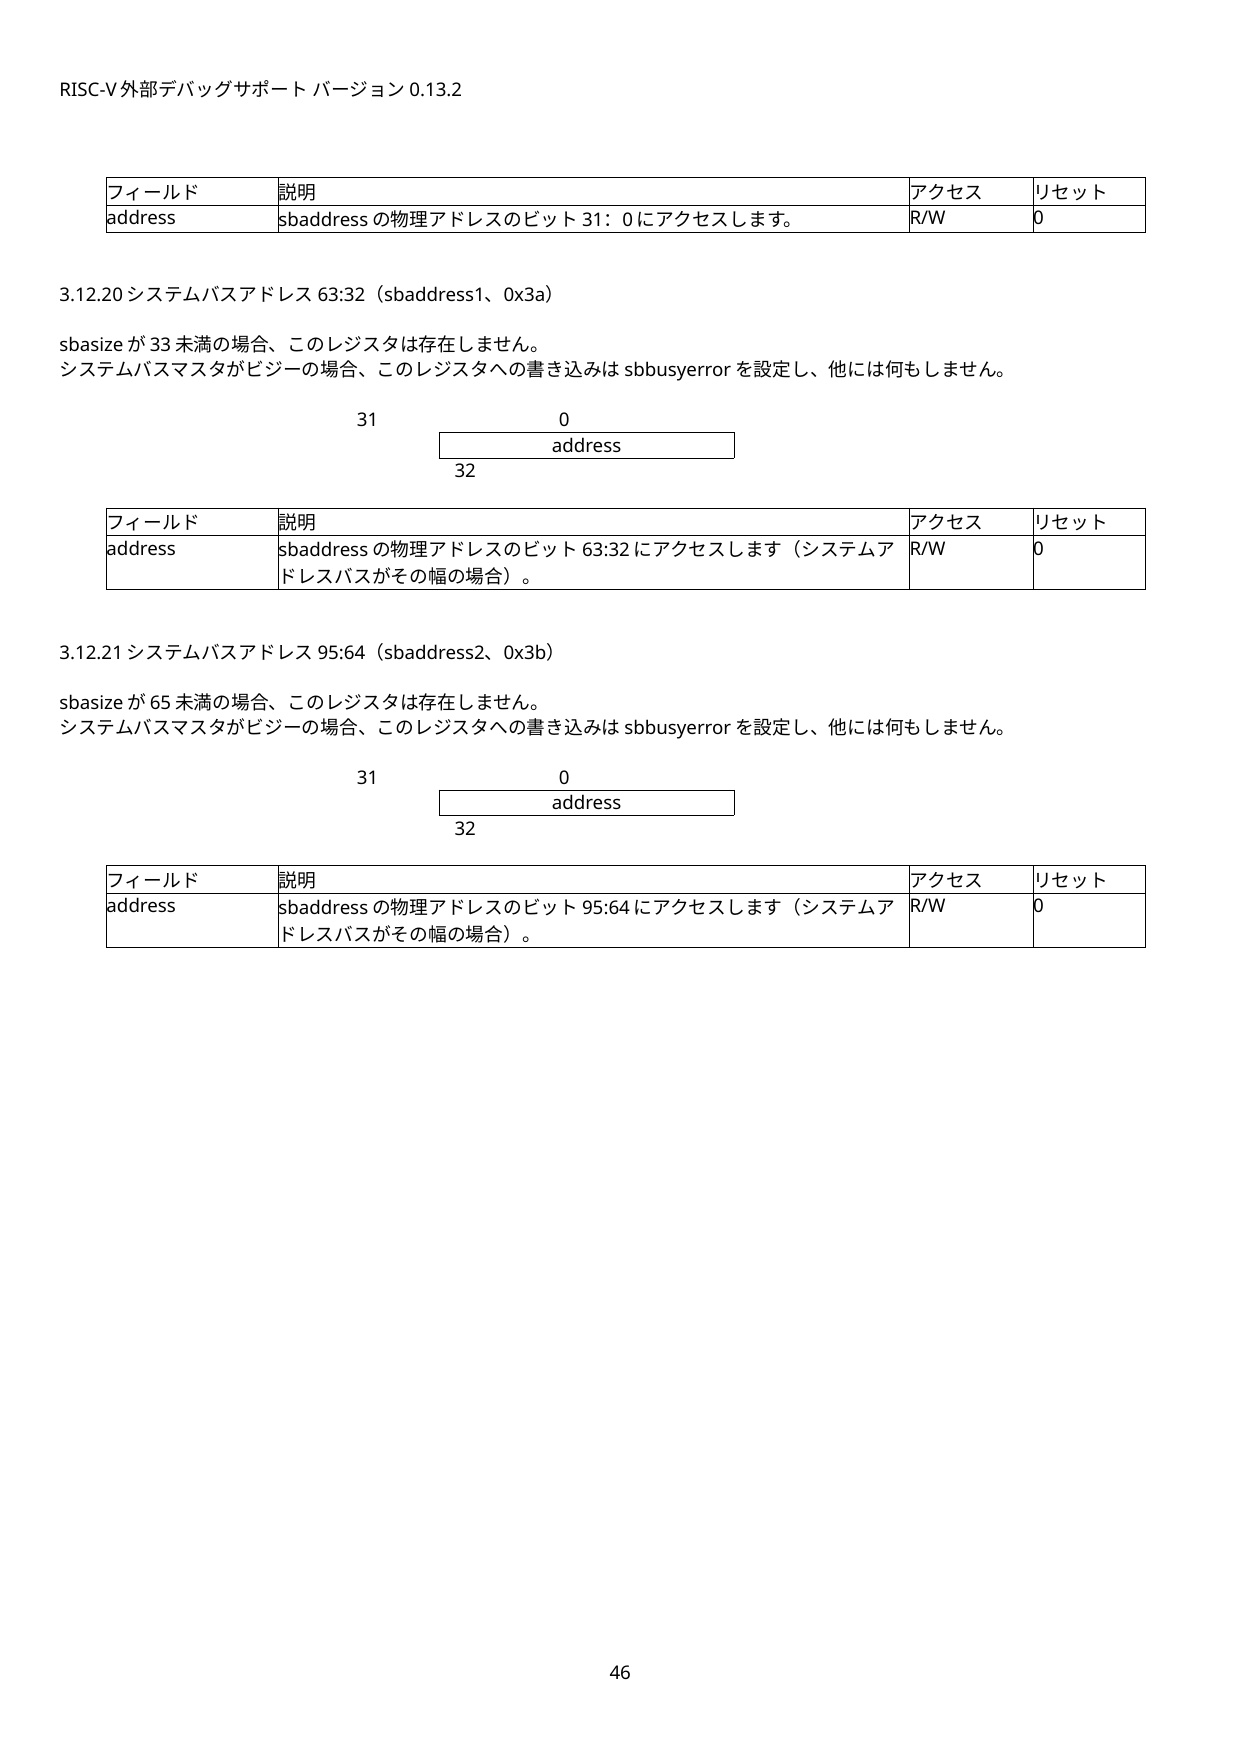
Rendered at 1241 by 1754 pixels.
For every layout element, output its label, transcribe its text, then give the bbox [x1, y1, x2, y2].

table_header リセット [1034, 178, 1145, 204]
table_header アクセス [910, 866, 1033, 892]
table_header フィールド [107, 509, 278, 535]
text sbasizeが33未満の場合、このレジスタは存在しません。 [59, 332, 1181, 357]
table_cell 0 [1034, 206, 1145, 232]
text 32 [59, 458, 1181, 483]
text 32 [59, 815, 1181, 840]
table_cell address [107, 206, 278, 232]
table_cell sbaddressの物理アドレスのビット63:32にアクセスします（システムアドレスバスがその幅の場合）。 [279, 536, 909, 589]
table_header 説明 [279, 178, 909, 204]
table_cell sbaddressの物理アドレスのビット31：0にアクセスします。 [279, 206, 909, 232]
table_cell R/W [910, 206, 1033, 232]
text 31 0 [59, 764, 1181, 789]
text sbasizeが65未満の場合、このレジスタは存在しません。 [59, 689, 1181, 714]
table_cell R/W [910, 894, 1033, 947]
table_header address [440, 791, 734, 815]
text 3.12.21システムバスアドレス95:64（sbaddress2、0x3b） [59, 639, 1181, 664]
table_cell R/W [910, 536, 1033, 589]
table_header リセット [1034, 509, 1145, 535]
table_header リセット [1034, 866, 1145, 892]
text 31 0 [59, 407, 1181, 432]
text システムバスマスタがビジーの場合、このレジスタへの書き込みはsbbusyerrorを設定し、他には何もしません。 [59, 714, 1181, 739]
table_cell address [107, 536, 278, 589]
table_header 説明 [279, 866, 909, 892]
table_header address [440, 433, 734, 457]
table_cell address [107, 894, 278, 947]
table_header アクセス [910, 178, 1033, 204]
table_header フィールド [107, 178, 278, 204]
table_header アクセス [910, 509, 1033, 535]
table_header 説明 [279, 509, 909, 535]
text 3.12.20システムバスアドレス63:32（sbaddress1、0x3a） [59, 282, 1181, 307]
table_cell 0 [1034, 894, 1145, 947]
table_header フィールド [107, 866, 278, 892]
table_cell 0 [1034, 536, 1145, 589]
text システムバスマスタがビジーの場合、このレジスタへの書き込みはsbbusyerrorを設定し、他には何もしません。 [59, 357, 1181, 382]
table_cell sbaddressの物理アドレスのビット95:64にアクセスします（システムアドレスバスがその幅の場合）。 [279, 894, 909, 947]
